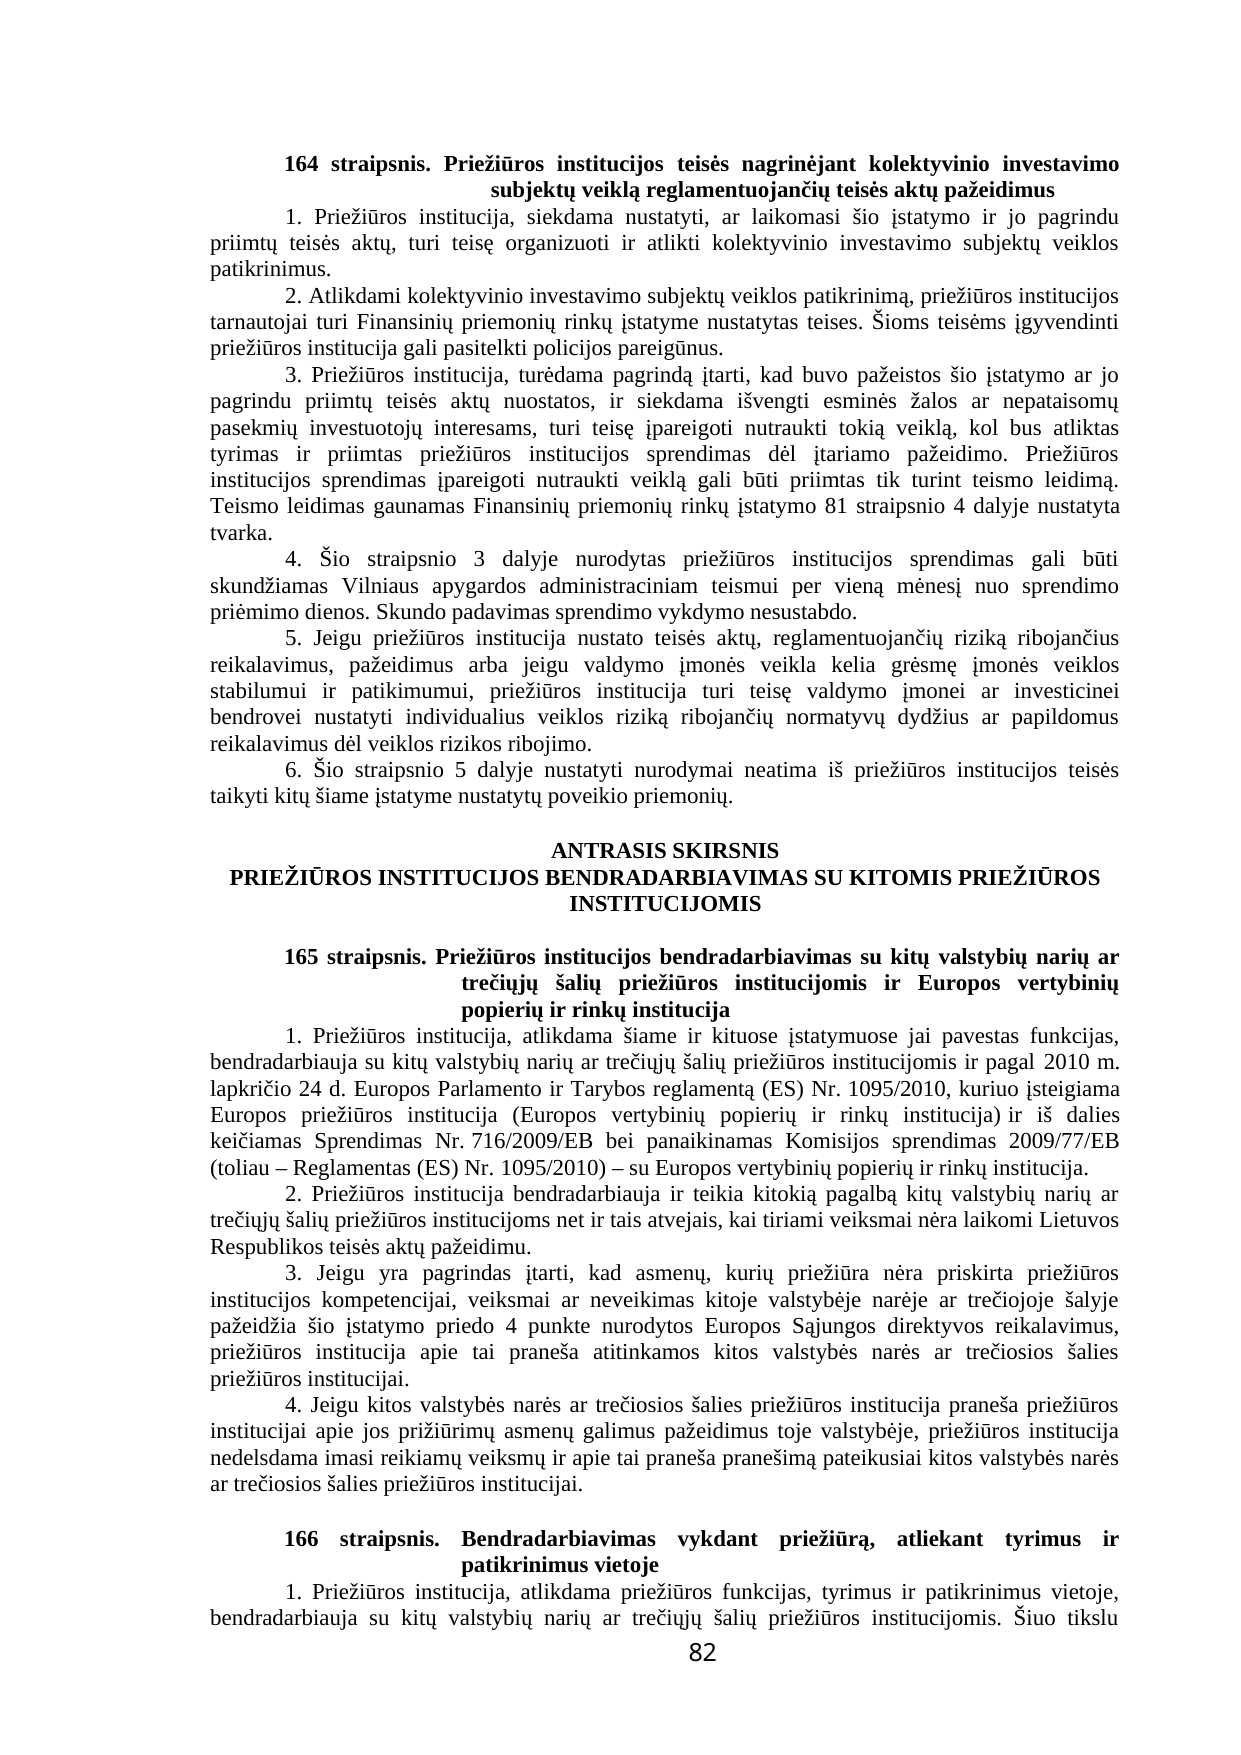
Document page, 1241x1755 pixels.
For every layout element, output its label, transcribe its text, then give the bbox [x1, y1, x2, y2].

text 1. Priežiūros institucija, atlikdama priežiūros funkcijas, tyrimus ir patikrinimus vietoje, bendradarbiauja su kitų valstybių narių ar trečiųjų šalių priežiūros institucijomis. Šiuo tikslu [210, 1578, 1120, 1631]
text 166 straipsnis. Bendradarbiavimas vykdant priežiūrą, atliekant tyrimus ir patikrinimus vietoje [284, 1525, 1120, 1578]
text 4. Jeigu kitos valstybės narės ar trečiosios šalies priežiūros institucija praneša priežiūros institucijai apie jos prižiūrimų asmenų galimus pažeidimus toje valstybėje, priežiūros institucija nedelsdama imasi reikiamų veiksmų ir apie tai praneša pranešimą pateikusiai kitos valstybės narės ar trečiosios šalies priežiūros institucijai. [210, 1391, 1120, 1496]
text 165 straipsnis. Priežiūros institucijos bendradarbiavimas su kitų valstybių narių ar trečiųjų šalių priežiūros institucijomis ir Europos vertybinių popierių ir rinkų institucija [284, 943, 1120, 1022]
text PRIEŽIŪROS INSTITUCIJOS BENDRADARBIAVIMAS SU KITOMIS PRIEŽIŪROS INSTITUCIJOMIS [210, 864, 1120, 917]
text 5. Jeigu priežiūros institucija nustato teisės aktų, reglamentuojančių riziką ribojančius reikalavimus, pažeidimus arba jeigu valdymo įmonės veikla kelia grėsmę įmonės veiklos stabilumui ir patikimumui, priežiūros institucija turi teisę valdymo įmonei ar investicinei bendrovei nustatyti individualius veiklos riziką ribojančių normatyvų dydžius ar papildomus reikalavimus dėl veiklos rizikos ribojimo. [210, 624, 1120, 756]
text 4. Šio straipsnio 3 dalyje nurodytas priežiūros institucijos sprendimas gali būti skundžiamas Vilniaus apygardos administraciniam teismui per vieną mėnesį nuo sprendimo priėmimo dienos. Skundo padavimas sprendimo vykdymo nesustabdo. [210, 545, 1120, 624]
text 1. Priežiūros institucija, siekdama nustatyti, ar laikomasi šio įstatymo ir jo pagrindu priimtų teisės aktų, turi teisę organizuoti ir atlikti kolektyvinio investavimo subjektų veiklos patikrinimus. [210, 203, 1120, 282]
text 6. Šio straipsnio 5 dalyje nustatyti nurodymai neatima iš priežiūros institucijos teisės taikyti kitų šiame įstatyme nustatytų poveikio priemonių. [210, 756, 1120, 809]
text 1. Priežiūros institucija, atlikdama šiame ir kituose įstatymuose jai pavestas funkcijas, bendradarbiauja su kitų valstybių narių ar trečiųjų šalių priežiūros institucijomis ir pagal 2010 m. lapkričio 24 d. Europos Parlamento ir Tarybos reglamentą (ES) Nr. 1095/2010, kuriuo įsteigiama Europos priežiūros institucija (Europos vertybinių popierių ir rinkų institucija) ir iš dalies keičiamas Sprendimas Nr. 716/2009/EB bei panaikinamas Komisijos sprendimas 2009/77/EB (toliau – Reglamentas (ES) Nr. 1095/2010) – su Europos vertybinių popierių ir rinkų institucija. [210, 1022, 1120, 1180]
text 164 straipsnis. Priežiūros institucijos teisės nagrinėjant kolektyvinio investavimo subjektų veiklą reglamentuojančių teisės aktų pažeidimus [284, 150, 1120, 203]
text 2. Priežiūros institucija bendradarbiauja ir teikia kitokią pagalbą kitų valstybių narių ar trečiųjų šalių priežiūros institucijoms net ir tais atvejais, kai tiriami veiksmai nėra laikomi Lietuvos Respublikos teisės aktų pažeidimu. [210, 1180, 1120, 1259]
text ANTRASIS SKIRSNIS [210, 838, 1120, 864]
text 2. Atlikdami kolektyvinio investavimo subjektų veiklos patikrinimą, priežiūros institucijos tarnautojai turi Finansinių priemonių rinkų įstatyme nustatytas teises. Šioms teisėms įgyvendinti priežiūros institucija gali pasitelkti policijos pareigūnus. [210, 282, 1120, 361]
text 3. Jeigu yra pagrindas įtarti, kad asmenų, kurių priežiūra nėra priskirta priežiūros institucijos kompetencijai, veiksmai ar neveikimas kitoje valstybėje narėje ar trečiojoje šalyje pažeidžia šio įstatymo priedo 4 punkte nurodytos Europos Sąjungos direktyvos reikalavimus, priežiūros institucija apie tai praneša atitinkamos kitos valstybės narės ar trečiosios šalies priežiūros institucijai. [210, 1259, 1120, 1391]
text 3. Priežiūros institucija, turėdama pagrindą įtarti, kad buvo pažeistos šio įstatymo ar jo pagrindu priimtų teisės aktų nuostatos, ir siekdama išvengti esminės žalos ar nepataisomų pasekmių investuotojų interesams, turi teisę įpareigoti nutraukti tokią veiklą, kol bus atliktas tyrimas ir priimtas priežiūros institucijos sprendimas dėl įtariamo pažeidimo. Priežiūros institucijos sprendimas įpareigoti nutraukti veiklą gali būti priimtas tik turint teismo leidimą. Teismo leidimas gaunamas Finansinių priemonių rinkų įstatymo 81 straipsnio 4 dalyje nustatyta tvarka. [210, 361, 1120, 545]
